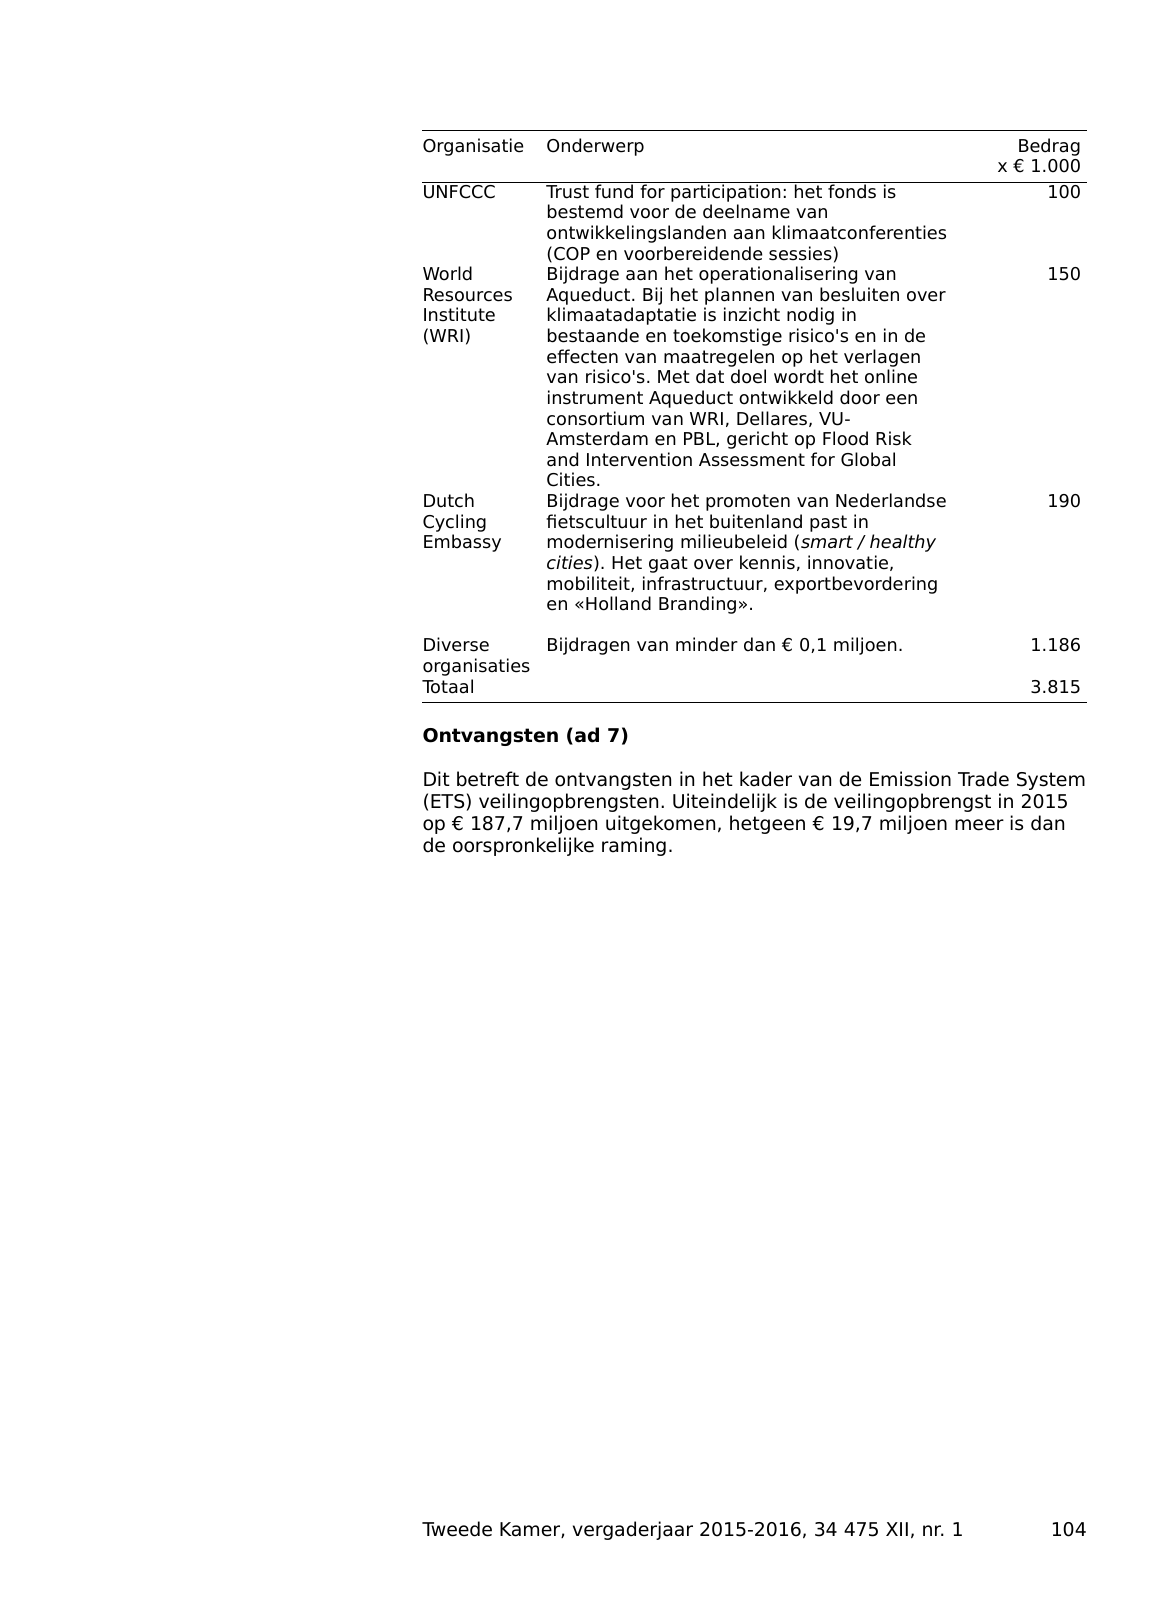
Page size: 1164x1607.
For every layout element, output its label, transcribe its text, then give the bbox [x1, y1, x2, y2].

table_cell Trust fund for participation: het fonds is bestemd voor de deelname van ontwikkelingslanden aan klimaatconferenties (COP en voorbereidende sessies) [540, 183, 954, 264]
table_cell Bijdragen van minder dan € 0,1 miljoen. [540, 635, 954, 677]
table_header Organisatie [422, 131, 540, 182]
table_cell Bijdrage voor het promoten van Nederlandse fietscultuur in het buitenland past in modernisering milieubeleid (smart / healthy cities). Het gaat over kennis, innovatie, mobiliteit, infrastructuur, exportbevordering en «Holland Branding». [540, 491, 954, 615]
table_cell [422, 615, 540, 635]
table_cell UNFCCC [422, 183, 540, 264]
table_cell 100 [954, 183, 1087, 264]
table_cell Bijdrage aan het operationalisering van Aqueduct. Bij het plannen van besluiten over klimaatadaptatie is inzicht nodig in bestaande en toekomstige risico's en in de effecten van maatregelen op het verlagen van risico's. Met dat doel wordt het online instrument Aqueduct ontwikkeld door een consortium van WRI, Dellares, VU-Amsterdam en PBL, gericht op Flood Risk and Intervention Assessment for Global Cities. [540, 264, 954, 491]
text Dit betreft de ontvangsten in het kader van de Emission Trade System (ETS) veilingopbrengsten. Uiteindelijk is de veilingopbrengst in 2015 op € 187,7 miljoen uitgekomen, hetgeen € 19,7 miljoen meer is dan de oorspronkelijke raming. [422, 769, 1087, 857]
table_cell Diverse organisaties [422, 635, 540, 677]
table_cell [954, 615, 1087, 635]
table_cell 3.815 [954, 677, 1087, 702]
table_cell 190 [954, 491, 1087, 615]
table_cell Dutch Cycling Embassy [422, 491, 540, 615]
table_header Bedrag x € 1.000 [954, 131, 1087, 182]
table_cell [540, 677, 954, 702]
table_cell 1.186 [954, 635, 1087, 677]
table_cell [540, 615, 954, 635]
table_header Onderwerp [540, 131, 954, 182]
table_cell Totaal [422, 677, 540, 702]
table_cell World Resources Institute (WRI) [422, 264, 540, 491]
subtitle Ontvangsten (ad 7) [422, 725, 1087, 747]
table_cell 150 [954, 264, 1087, 491]
